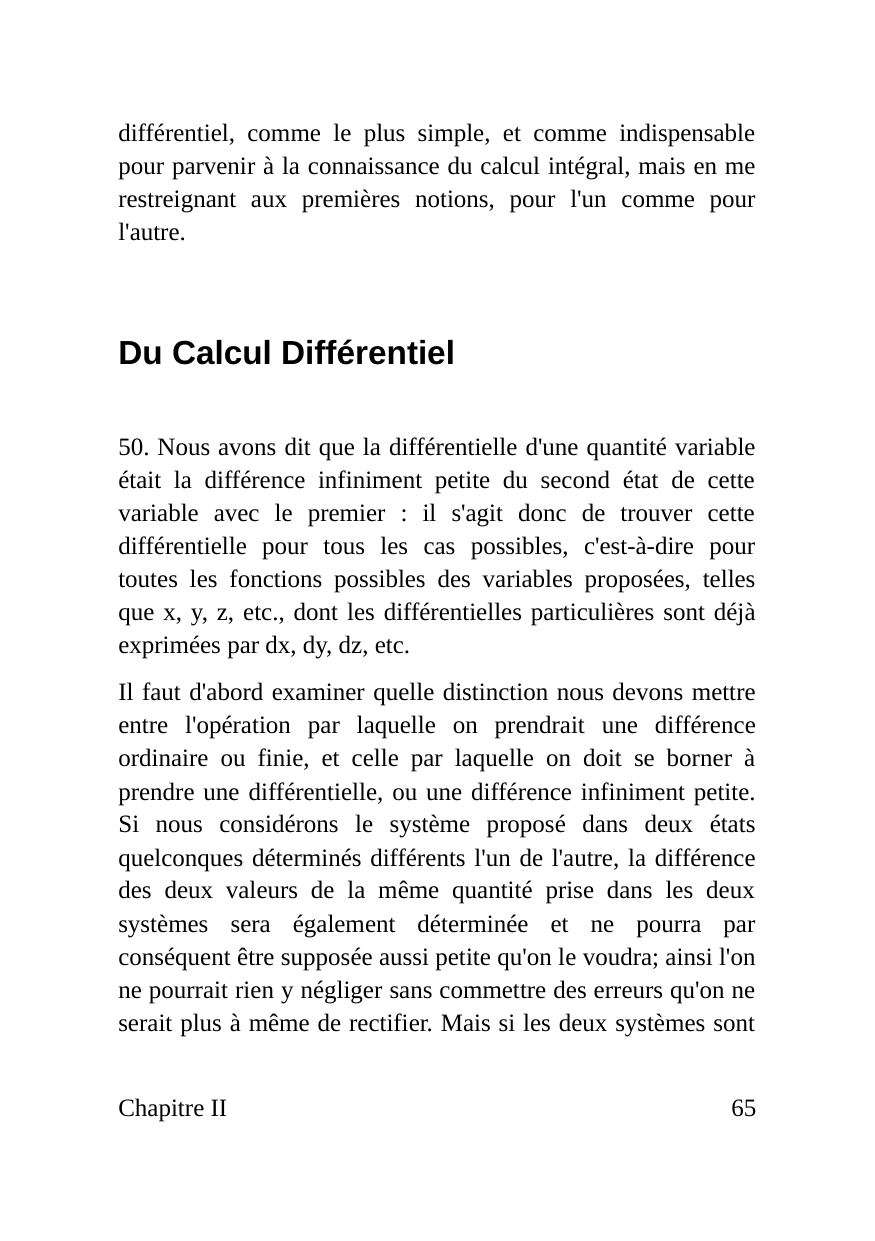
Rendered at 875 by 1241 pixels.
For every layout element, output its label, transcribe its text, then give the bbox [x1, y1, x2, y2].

text Il faut d'abord examiner quelle distinction nous devons mettre entre l'opération par laquelle on prendrait une différence ordinaire ou finie, et celle par laquelle on doit se borner à prendre une différentielle, ou une différence infiniment petite. Si nous considérons le système proposé dans deux états quelconques déterminés différents l'un de l'autre, la différence des deux valeurs de la même quantité prise dans les deux systèmes sera également déterminée et ne pourra par conséquent être supposée aussi petite qu'on le voudra; ainsi l'on ne pourrait rien y négliger sans commettre des erreurs qu'on ne serait plus à même de rectifier. Mais si les deux systèmes sont [118, 677, 756, 1036]
subtitle Du Calcul Différentiel [118, 333, 756, 372]
text 50. Nous avons dit que la différentielle d'une quantité variable était la différence infiniment petite du second état de cette variable avec le premier : il s'agit donc de trouver cette différentielle pour tous les cas possibles, c'est-à-dire pour toutes les fonctions possibles des variables proposées, telles que x, y, z, etc., dont les différentielles particulières sont déjà exprimées par dx, dy, dz, etc. [118, 432, 756, 659]
text différentiel, comme le plus simple, et comme indispensable pour parvenir à la connaissance du calcul intégral, mais en me restreignant aux premières notions, pour l'un comme pour l'autre. [118, 118, 756, 246]
